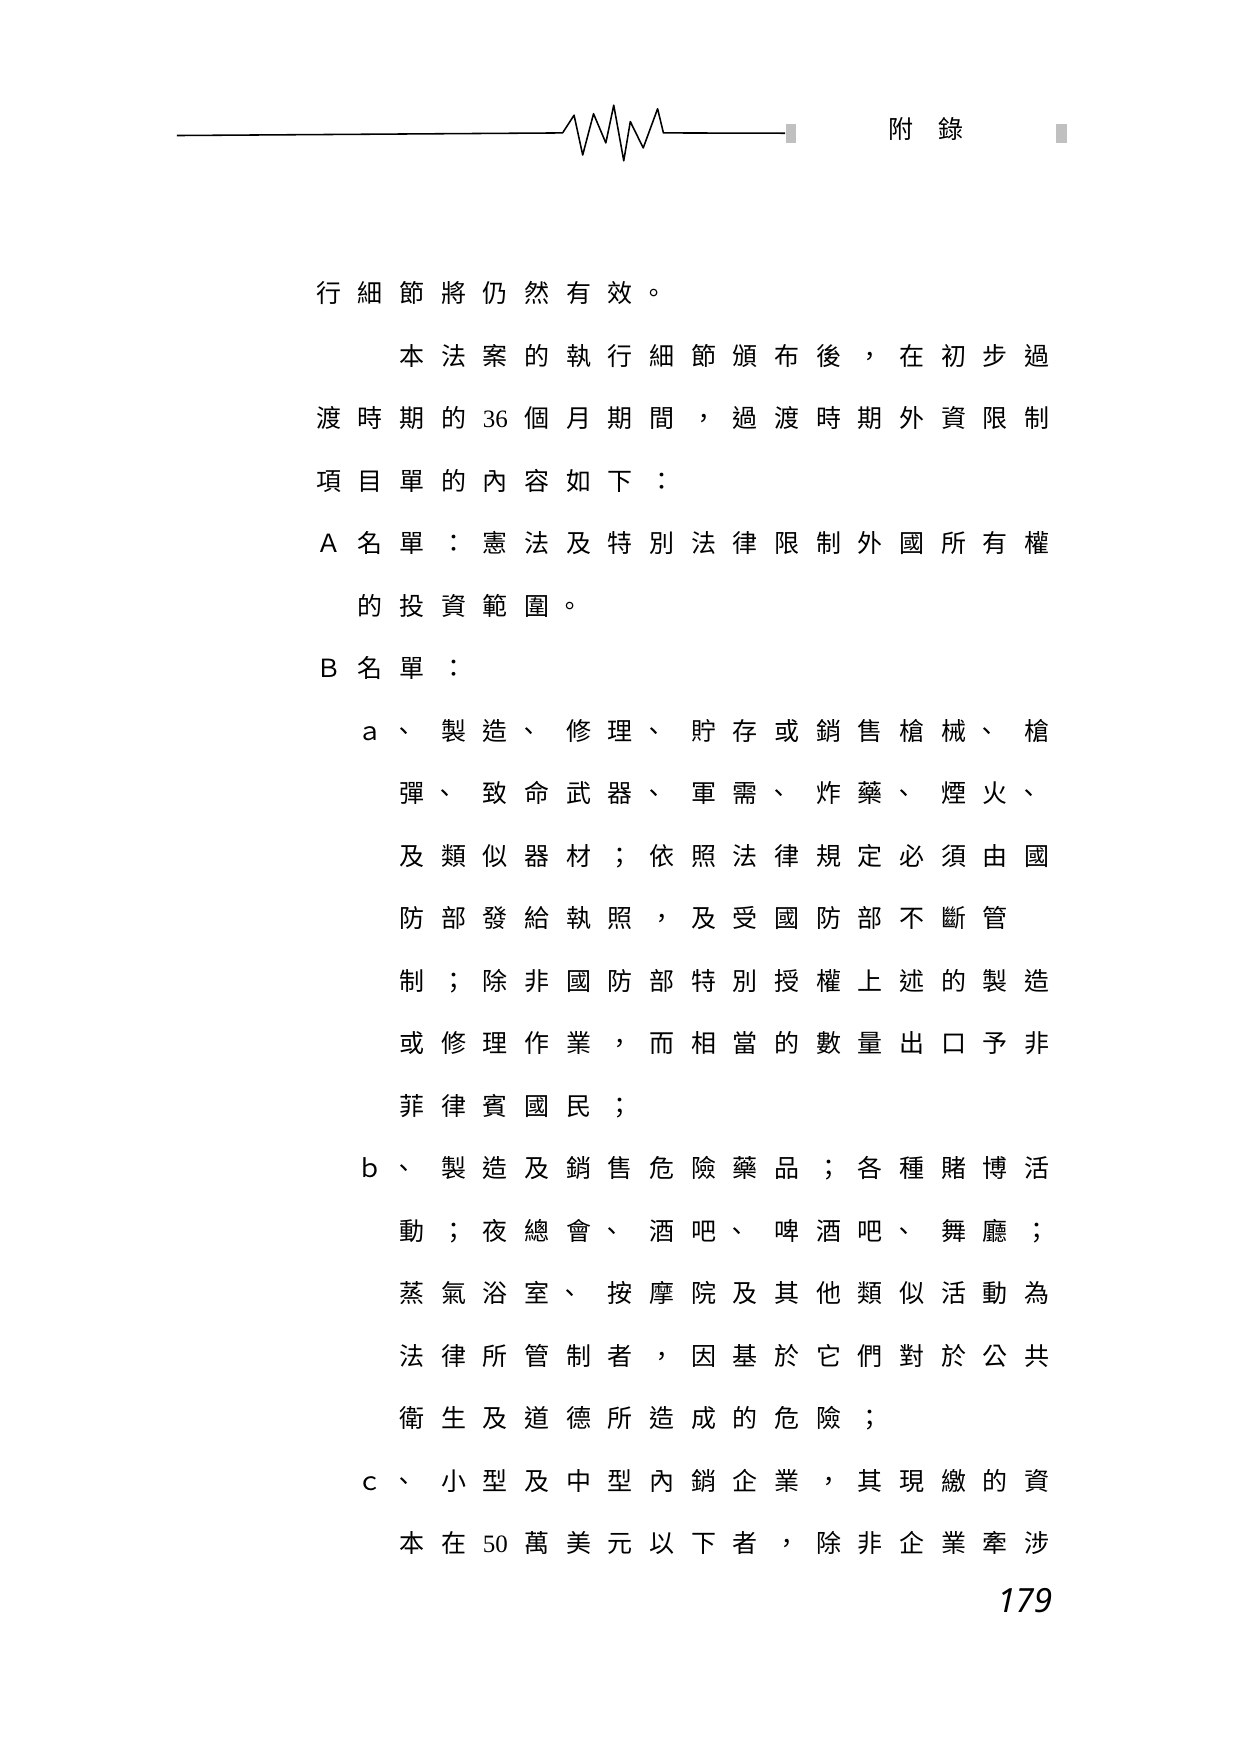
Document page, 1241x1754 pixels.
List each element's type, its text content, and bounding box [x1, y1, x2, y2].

text 行細節將仍然有效。 [183, 250, 1058, 313]
text Ｂ名單： [306, 625, 1058, 688]
text Ａ名單：憲法及特別法律限制外國所有權的投資範圍。 [306, 500, 1058, 625]
text ｂ、製造及銷售危險藥品；各種賭博活動；夜總會、酒吧、啤酒吧、舞廳；蒸氣浴室、按摩院及其他類似活動為法律所管制者，因基於它們對於公共衛生及道德所造成的危險； [330, 1125, 1058, 1438]
text ｃ、小型及中型內銷企業，其現繳的資本在50萬美元以下者，除非企業牽涉 [330, 1438, 1058, 1563]
text 本法案的執行細節頒布後，在初步過渡時期的36個月期間，過渡時期外資限制項目單的內容如下： [306, 313, 1058, 500]
text ａ、製造、修理、貯存或銷售槍械、槍彈、致命武器、軍需、炸藥、煙火、及類似器材；依照法律規定必須由國防部發給執照，及受國防部不斷管制；除非國防部特別授權上述的製造或修理作業，而相當的數量出口予非菲律賓國民； [330, 688, 1058, 1125]
